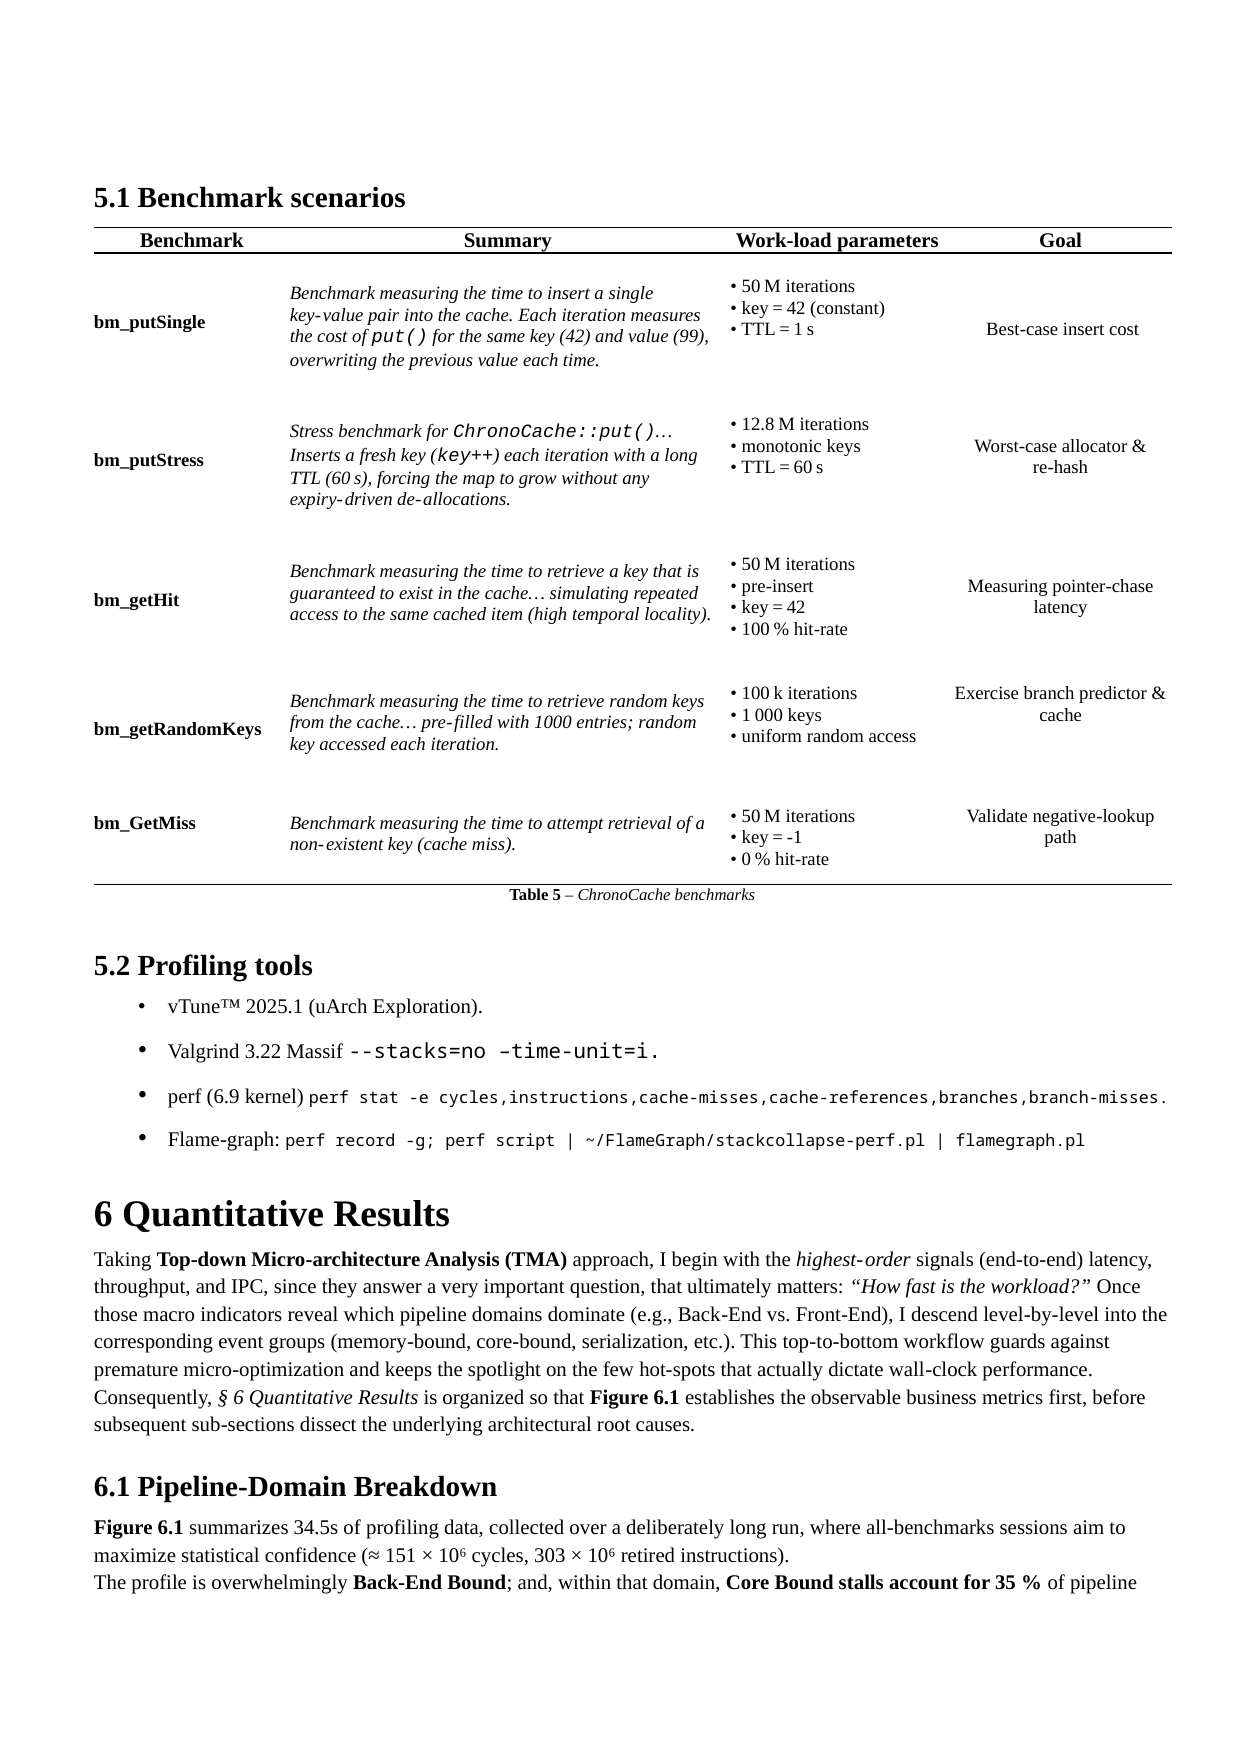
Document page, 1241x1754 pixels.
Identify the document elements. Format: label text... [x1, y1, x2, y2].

table_cell bm_getHit [94, 531, 289, 661]
table_cell Validate negative‑lookup path [949, 783, 1172, 883]
table_cell Measuring pointer‑chase latency [949, 531, 1172, 661]
text Taking Top‑down Micro‑architecture Analysis (TMA) approach, I begin with the highest‑order signals (end‑to‑end) latency, throughput, and IPC, since they answer a very important question, that ultimately matters: “How fast is the workload?” Once those macro indicators reveal which pipeline domains dominate (e.g., Back‑End vs. Front‑End), I descend level‑by‑level into the corresponding event groups (memory‑bound, core‑bound, serialization, etc.). This top‑to‑bottom workflow guards against premature micro‑optimization and keeps the spotlight on the few hot-spots that actually dictate wall‑clock performance. Consequently, § 6 Quantitative Results is organized so that Figure 6.1 establishes the observable business metrics first, before subsequent sub‑sections dissect the underlying architectural root causes. [94, 1247, 1172, 1436]
table_cell Exercise branch predictor & cache [949, 661, 1172, 783]
table_cell bm_GetMiss [94, 783, 289, 883]
table_cell Stress benchmark for ChronoCache::put()… Inserts a fresh key (key++) each iteration with a long TTL (60 s), forcing the map to grow without any expiry‑driven de‑allocations. [290, 392, 726, 531]
table_cell Benchmark measuring the time to retrieve random keys from the cache… pre‑filled with 1000 entries; random key accessed each iteration. [290, 661, 726, 783]
table_header Goal [949, 228, 1172, 252]
table_cell Benchmark measuring the time to retrieve a key that is guaranteed to exist in the cache… simulating repeated access to the same cached item (high temporal locality). [290, 531, 726, 661]
table_cell • 50 M iterations • key = ‑1 • 0 % hit‑rate [726, 783, 949, 883]
table_cell • 50 M iterations • pre‑insert • key = 42 • 100 % hit‑rate [726, 531, 949, 661]
table_cell Benchmark measuring the time to attempt retrieval of a non‑existent key (cache miss). [290, 783, 726, 883]
table_cell Best‑case insert cost [949, 254, 1172, 392]
list perf (6.9 kernel) perf stat -e cycles,instructions,cache‑misses,cache‑references,branches,branch‑misses. [138, 1084, 1172, 1109]
table_header Summary [290, 228, 726, 252]
list Valgrind 3.22 Massif --stacks=no –time-unit=i. [138, 1037, 1172, 1065]
table_cell Benchmark measuring the time to insert a single key‑value pair into the cache. Each iteration measures the cost of put() for the same key (42) and value (99), overwriting the previous value each time. [290, 254, 726, 392]
text Figure 6.1 summarizes 34.5s of profiling data, collected over a deliberately long run, where all-benchmarks sessions aim to maximize statistical confidence (≈ 151 × 10⁶ cycles, 303 × 10⁶ retired instructions). The profile is overwhelmingly Back-End Bound; and, within that domain, Core Bound stalls account for 35 % of pipeline [94, 1515, 1172, 1594]
subtitle 6.1 Pipeline-Domain Breakdown [94, 1469, 1172, 1503]
list Flame‑graph: perf record -g; perf script | ~/FlameGraph/stackcollapse‑perf.pl | flamegraph.pl [138, 1127, 1172, 1152]
table_cell • 50 M iterations • key = 42 (constant) • TTL = 1 s [726, 254, 949, 392]
list vTune™ 2025.1 (uArch Exploration). [138, 994, 1172, 1018]
table_cell bm_putSingle [94, 254, 289, 392]
table_cell bm_putStress [94, 392, 289, 531]
table_header Benchmark [94, 228, 289, 252]
table_cell • 12.8 M iterations • monotonic keys • TTL = 60 s [726, 392, 949, 531]
text Table 5 – ChronoCache benchmarks [153, 885, 1113, 904]
subtitle 5.2 Profiling tools [94, 948, 1172, 982]
subtitle 5.1 Benchmark scenarios [94, 180, 1172, 214]
table_cell Worst‑case allocator & re‑hash [949, 392, 1172, 531]
table_cell • 100 k iterations • 1 000 keys • uniform random access [726, 661, 949, 783]
subtitle 6 Quantitative Results [94, 1191, 1172, 1234]
table_header Work-load parameters [726, 228, 949, 252]
table_cell bm_getRandomKeys [94, 661, 289, 783]
